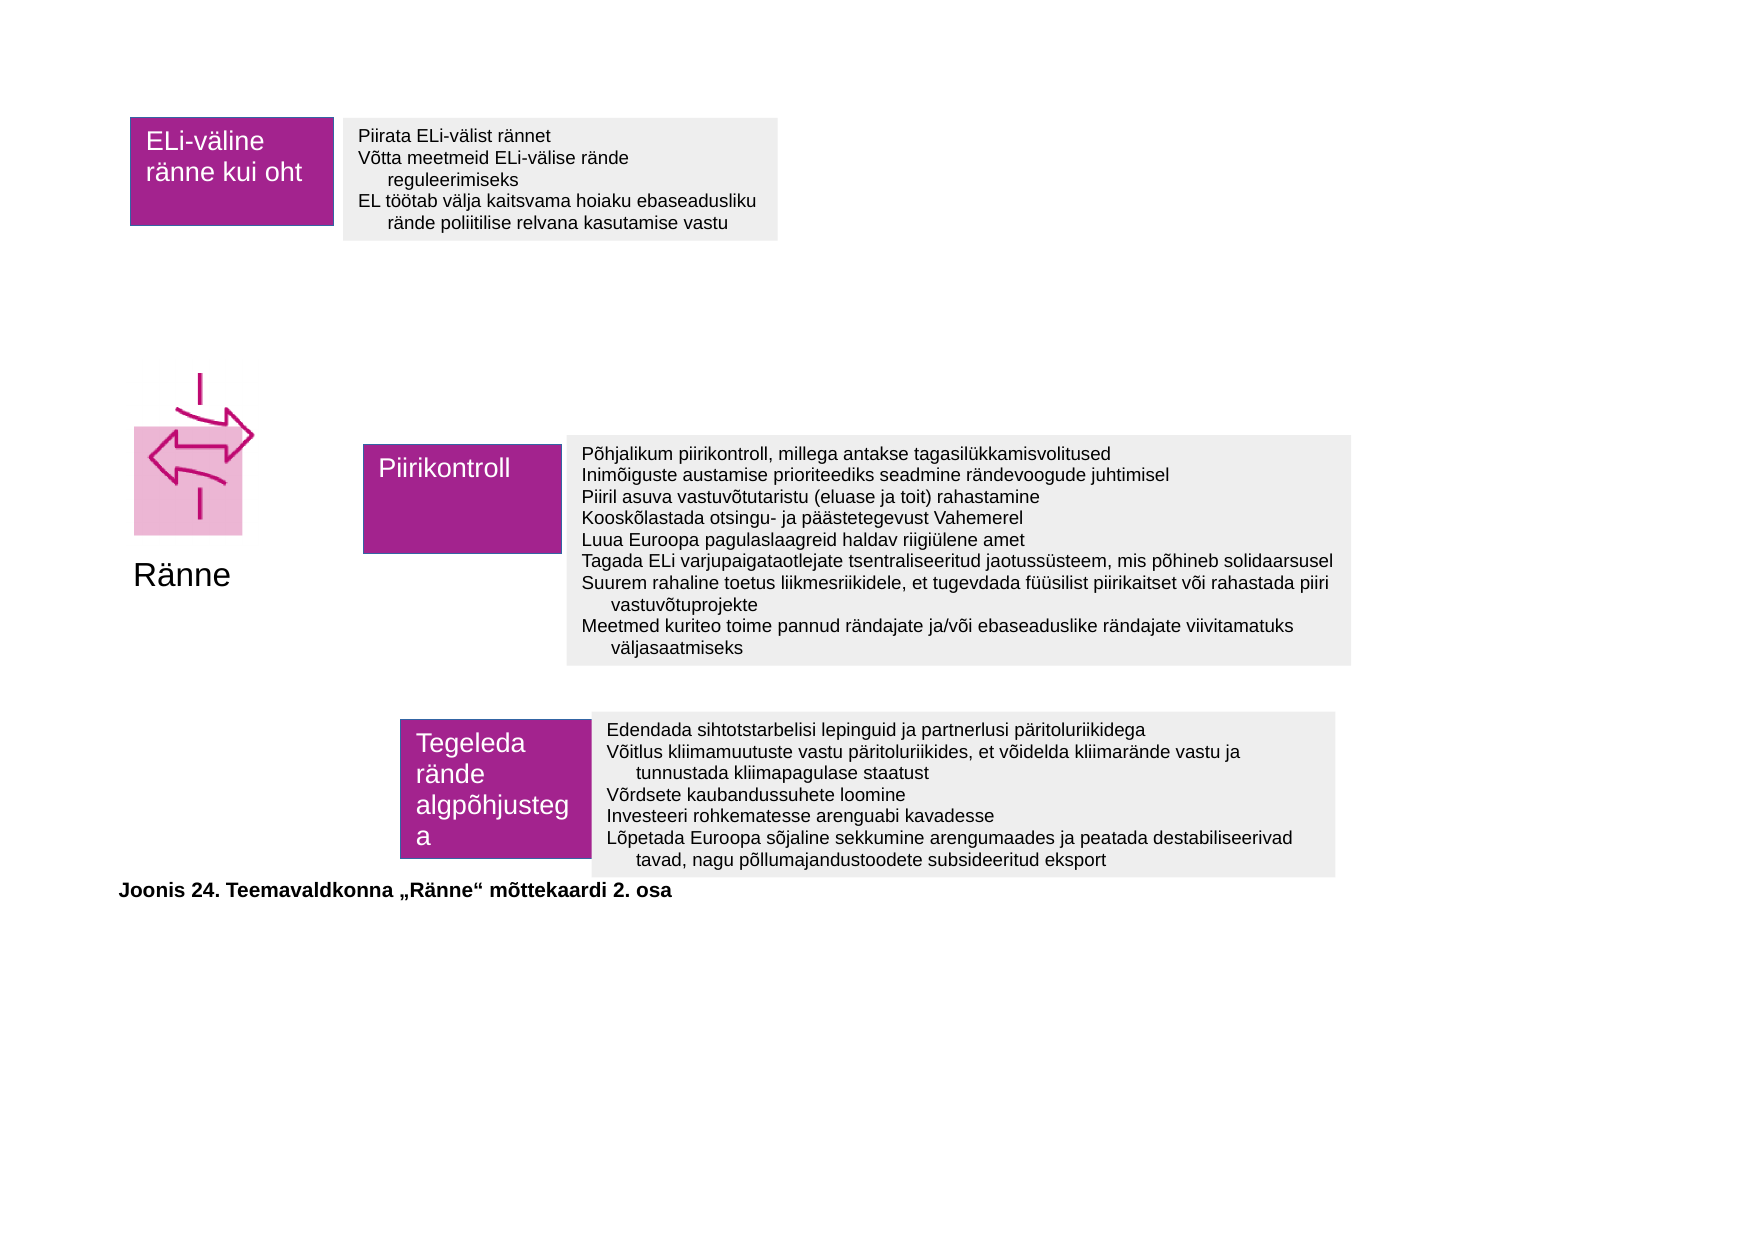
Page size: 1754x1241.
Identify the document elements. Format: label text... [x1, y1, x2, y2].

text Joonis 24. Teemavaldkonna „Ränne“ mõttekaardi 2. osa [118, 130, 1351, 901]
picture [126, 359, 259, 546]
